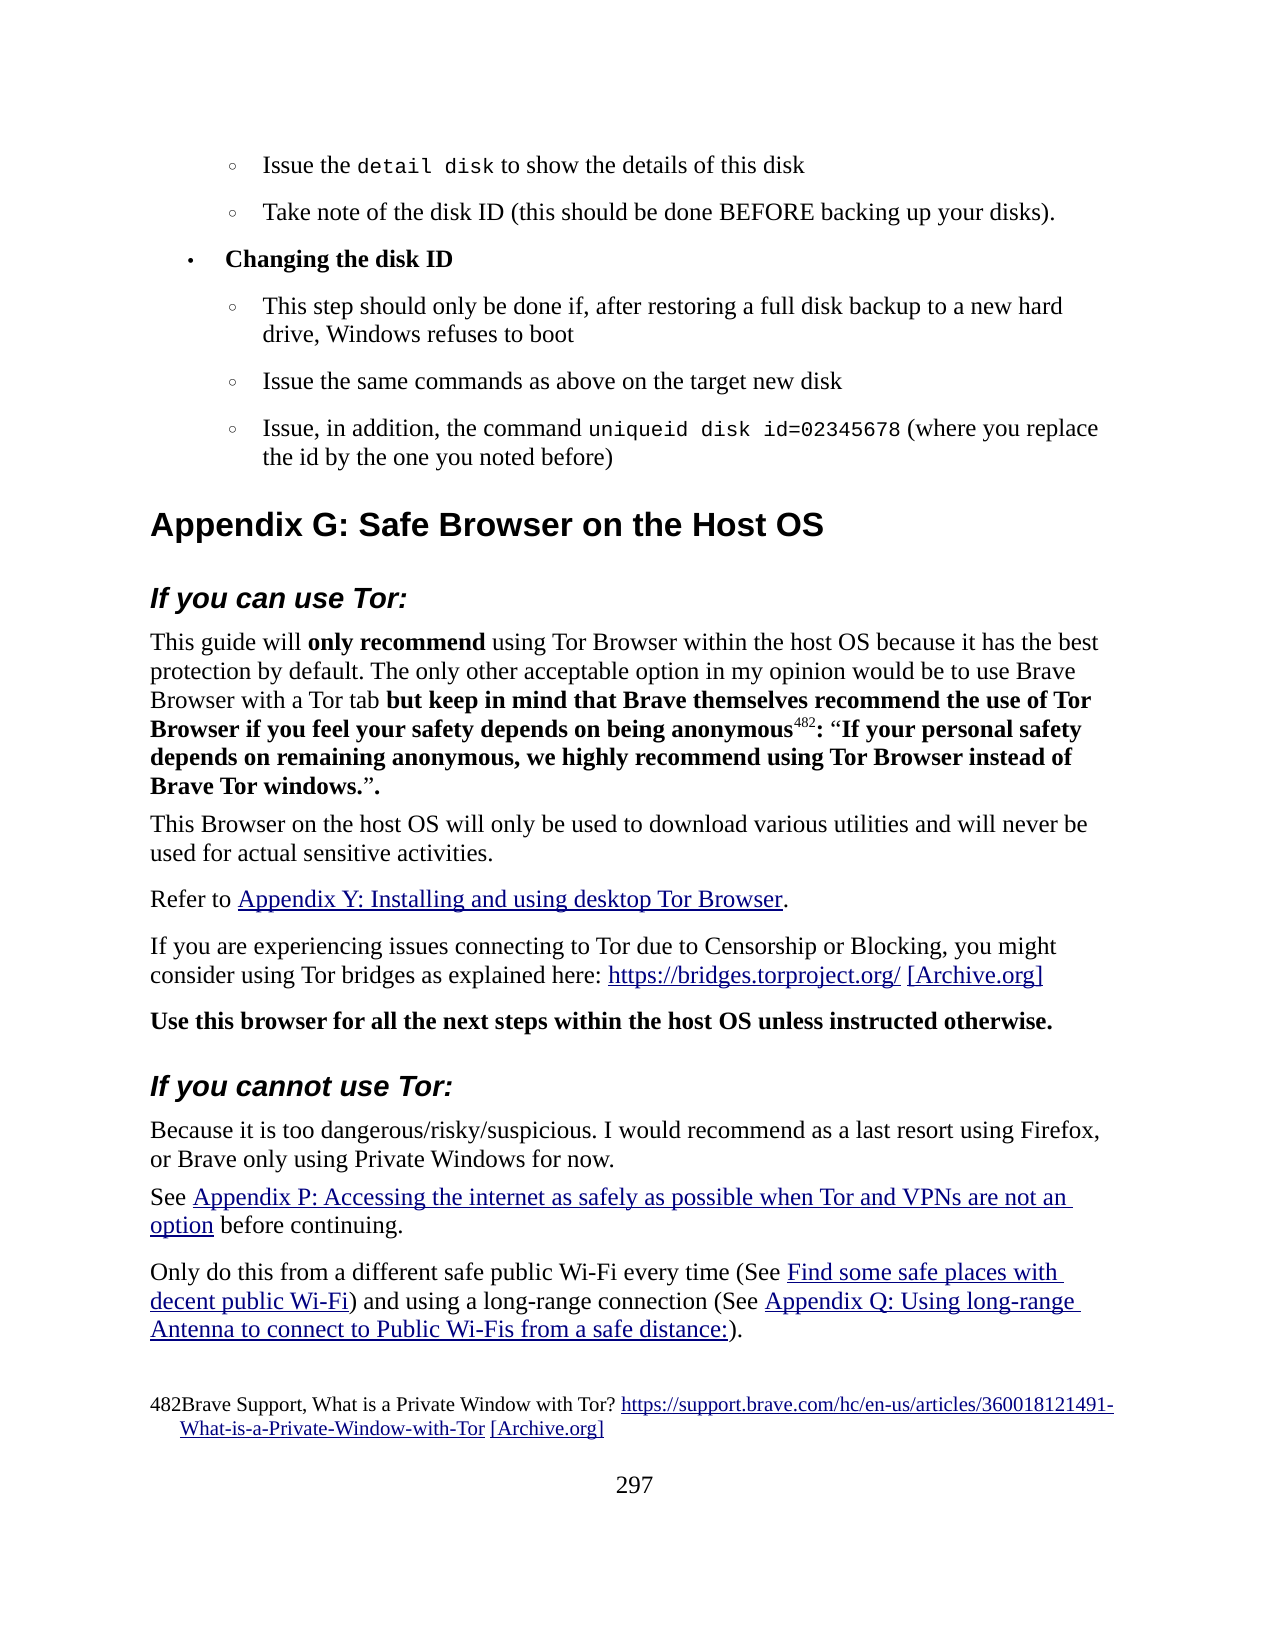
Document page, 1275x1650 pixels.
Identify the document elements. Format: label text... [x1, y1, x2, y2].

text Only do this from a different safe public Wi-Fi every time (See Find some safe places with decent public Wi-Fi) and using a long-range connection (See Appendix Q: Using long-range Antenna to connect to Public Wi-Fis from a safe distance:). [150, 1257, 1125, 1343]
subtitle If you cannot use Tor: [150, 1069, 1125, 1103]
subtitle If you can use Tor: [150, 581, 1125, 615]
text If you are experiencing issues connecting to Tor due to Censorship or Blocking, you might consider using Tor bridges as explained here: https://bridges.torproject.org/ [Archive.org] [150, 931, 1125, 988]
subtitle Appendix G: Safe Browser on the Host OS [150, 505, 1125, 544]
list Issue the same commands as above on the target new disk [225, 366, 1125, 395]
list This step should only be done if, after restoring a full disk backup to a new hard drive, Windows refuses to boot [225, 291, 1125, 348]
list Issue the detail disk to show the details of this disk [225, 150, 1125, 179]
text This Browser on the host OS will only be used to download various utilities and will never be used for actual sensitive activities. [150, 809, 1125, 866]
text Use this browser for all the next steps within the host OS unless instructed otherwise. [150, 1006, 1125, 1035]
text See Appendix P: Accessing the internet as safely as possible when Tor and VPNs are not an option before continuing. [150, 1182, 1125, 1239]
text Because it is too dangerous/risky/suspicious. I would recommend as a last resort using Firefox, or Brave only using Private Windows for now. [150, 1115, 1125, 1173]
list Changing the disk ID [187, 244, 1125, 273]
text This guide will only recommend using Tor Browser within the host OS because it has the best protection by default. The only other acceptable option in my opinion would be to use Brave Browser with a Tor tab but keep in mind that Brave themselves recommend the use of Tor Browser if you feel your safety depends on being anonymous: “If your personal safety depends on remaining anonymous, we highly recommend using Tor Browser instead of Brave Tor windows.”. [150, 627, 1125, 800]
list Issue, in addition, the command uniqueid disk id=02345678 (where you replace the id by the one you noted before) [225, 413, 1125, 471]
text Refer to Appendix Y: Installing and using desktop Tor Browser. [150, 884, 1125, 913]
list Take note of the disk ID (this should be done BEFORE backing up your disks). [225, 197, 1125, 226]
text Brave Support, What is a Private Window with Tor? https://support.brave.com/hc/en-us/articles/360018121491-What-is-a-Private-Window-with-Tor [Archive.org] [150, 1392, 1125, 1440]
